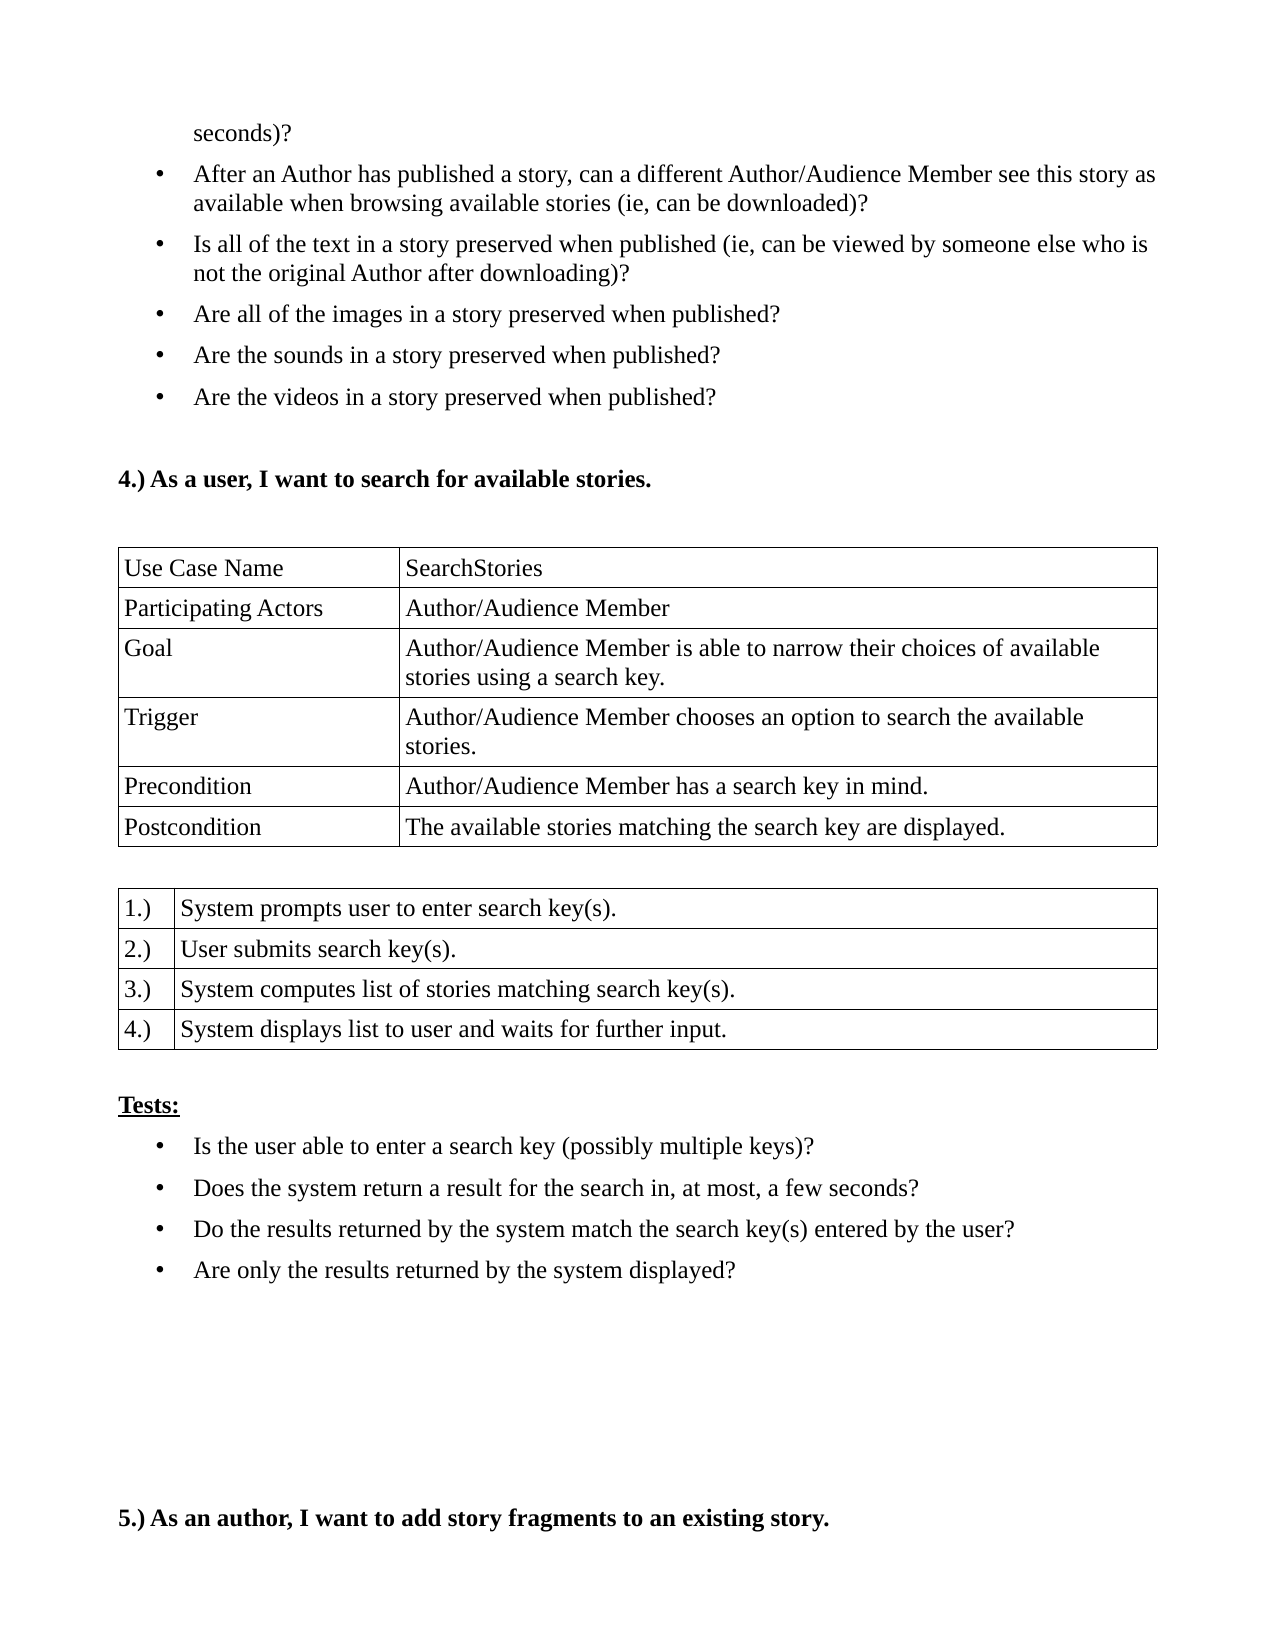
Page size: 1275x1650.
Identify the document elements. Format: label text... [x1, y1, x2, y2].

table_cell Author/Audience Member [400, 588, 1157, 627]
table_cell Postcondition [119, 807, 399, 846]
table_cell 4.) [119, 1010, 174, 1049]
text 5.) As an author, I want to add story fragments to an existing story. [118, 1503, 1157, 1531]
list Are the videos in a story preserved when published? [156, 382, 1157, 411]
list Is the user able to enter a search key (possibly multiple keys)? [156, 1131, 1157, 1160]
list After an Author has published a story, can a different Author/Audience Member see this story as available when browsing available stories (ie, can be downloaded)? [156, 159, 1157, 217]
table_cell Author/Audience Member is able to narrow their choices of available stories using a search key. [400, 629, 1157, 697]
table_header System prompts user to enter search key(s). [175, 889, 1157, 928]
table_cell System displays list to user and waits for further input. [175, 1010, 1157, 1049]
table_header SearchStories [400, 548, 1157, 587]
table_header Use Case Name [119, 548, 399, 587]
list seconds)? [156, 118, 1157, 147]
table_cell Precondition [119, 767, 399, 806]
table_cell 3.) [119, 969, 174, 1008]
table_cell Trigger [119, 698, 399, 766]
list Are the sounds in a story preserved when published? [156, 341, 1157, 369]
table_cell System computes list of stories matching search key(s). [175, 969, 1157, 1008]
table_cell Participating Actors [119, 588, 399, 627]
list Is all of the text in a story preserved when published (ie, can be viewed by someone else who is not the original Author after downloading)? [156, 229, 1157, 287]
table_cell Author/Audience Member has a search key in mind. [400, 767, 1157, 806]
text 4.) As a user, I want to search for available stories. [118, 464, 1157, 493]
list Are all of the images in a story preserved when published? [156, 299, 1157, 328]
table_cell User submits search key(s). [175, 929, 1157, 968]
text Tests: [118, 1090, 1157, 1119]
table_cell Goal [119, 629, 399, 697]
table_cell Author/Audience Member chooses an option to search the available stories. [400, 698, 1157, 766]
list Does the system return a result for the search in, at most, a few seconds? [156, 1173, 1157, 1201]
table_header 1.) [119, 889, 174, 928]
table_cell The available stories matching the search key are displayed. [400, 807, 1157, 846]
list Are only the results returned by the system displayed? [156, 1255, 1157, 1284]
table_cell 2.) [119, 929, 174, 968]
list Do the results returned by the system match the search key(s) entered by the user? [156, 1214, 1157, 1243]
